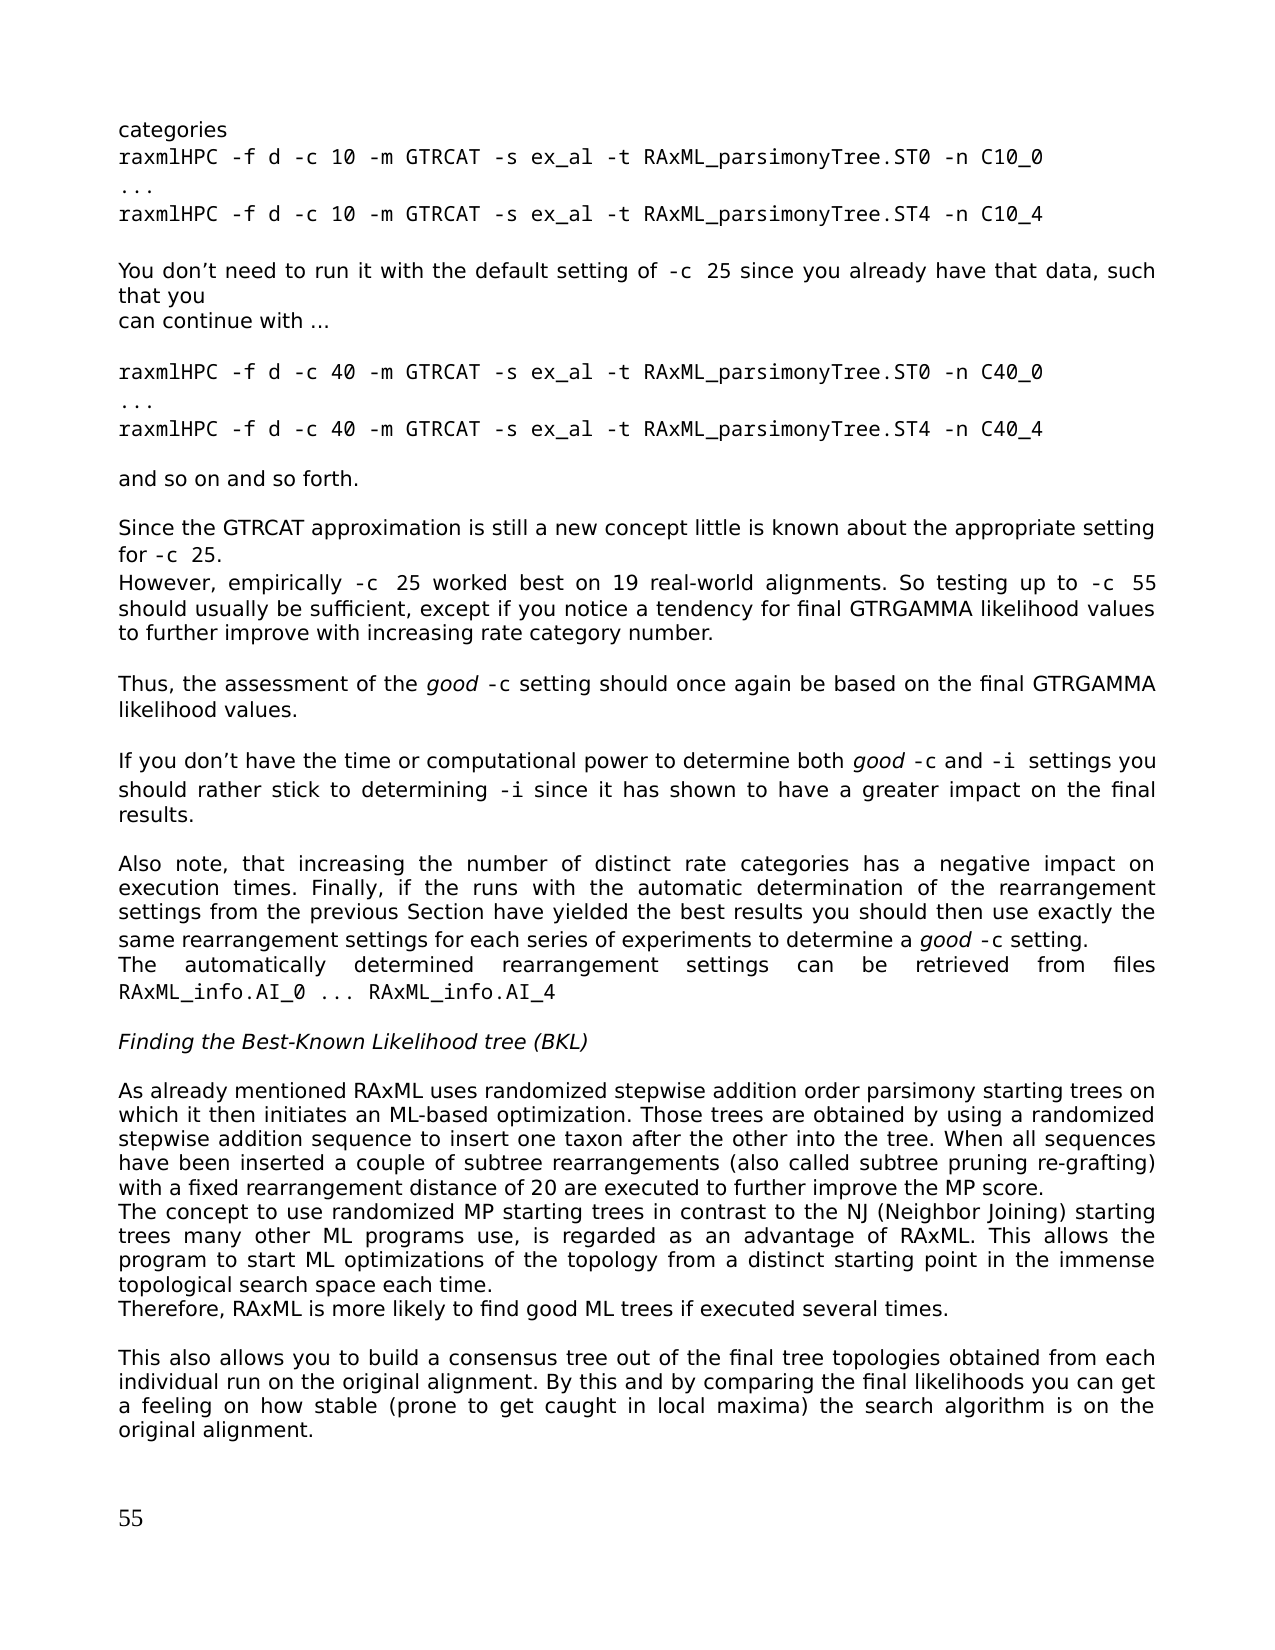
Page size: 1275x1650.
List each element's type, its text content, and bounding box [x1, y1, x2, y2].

text If you don’t have the time or computational power to determine both good -c and -i settings you should rather stick to determining -i since it has shown to have a greater impact on the final results. [118, 746, 1157, 828]
text raxmlHPC -f d -c 40 -m GTRCAT -s ex_al -t RAxML_parsimonyTree.ST0 -n C40_0 [118, 357, 1157, 386]
text can continue with ... [118, 309, 1157, 333]
text Finding the Best-Known Likelihood tree (BKL) [118, 1030, 1157, 1054]
text categories [118, 118, 1157, 142]
text and so on and so forth. [118, 467, 1157, 491]
text raxmlHPC -f d -c 10 -m GTRCAT -s ex_al -t RAxML_parsimonyTree.ST4 -n C10_4 [118, 199, 1157, 228]
text raxmlHPC -f d -c 10 -m GTRCAT -s ex_al -t RAxML_parsimonyTree.ST0 -n C10_0 [118, 142, 1157, 171]
text The automatically determined rearrangement settings can be retrieved from files RAxML_info.AI_0 ... RAxML_info.AI_4 [118, 953, 1157, 1006]
text raxmlHPC -f d -c 40 -m GTRCAT -s ex_al -t RAxML_parsimonyTree.ST4 -n C40_4 [118, 414, 1157, 443]
text Therefore, RAxML is more likely to find good ML trees if executed several times. [118, 1297, 1157, 1321]
text Thus, the assessment of the good -c setting should once again be based on the final GTRGAMMA likelihood values. [118, 669, 1157, 722]
text ... [118, 171, 1157, 199]
text This also allows you to build a consensus tree out of the final tree topologies obtained from each individual run on the original alignment. By this and by comparing the final likelihoods you can get a feeling on how stable (prone to get caught in local maxima) the search algorithm is on the original alignment. [118, 1346, 1157, 1443]
text You don’t need to run it with the default setting of -c 25 since you already have that data, such that you [118, 256, 1157, 309]
text The concept to use randomized MP starting trees in contrast to the NJ (Neighbor Joining) starting trees many other ML programs use, is regarded as an advantage of RAxML. This allows the program to start ML optimizations of the topology from a distinct starting point in the immense topological search space each time. [118, 1200, 1157, 1297]
text Since the GTRCAT approximation is still a new concept little is known about the appropriate setting for -c 25. [118, 516, 1157, 568]
text ... [118, 386, 1157, 414]
text As already mentioned RAxML uses randomized stepwise addition order parsimony starting trees on which it then initiates an ML-based optimization. Those trees are obtained by using a randomized stepwise addition sequence to insert one taxon after the other into the tree. When all sequences have been inserted a couple of subtree rearrangements (also called subtree pruning re-grafting) with a fixed rearrangement distance of 20 are executed to further improve the MP score. [118, 1079, 1157, 1200]
text However, empirically -c 25 worked best on 19 real-world alignments. So testing up to -c 55 should usually be sufficient, except if you notice a tendency for final GTRGAMMA likelihood values to further improve with increasing rate category number. [118, 568, 1157, 645]
text Also note, that increasing the number of distinct rate categories has a negative impact on execution times. Finally, if the runs with the automatic determination of the rearrangement settings from the previous Section have yielded the best results you should then use exactly the same rearrangement settings for each series of experiments to determine a good -c setting. [118, 852, 1157, 953]
